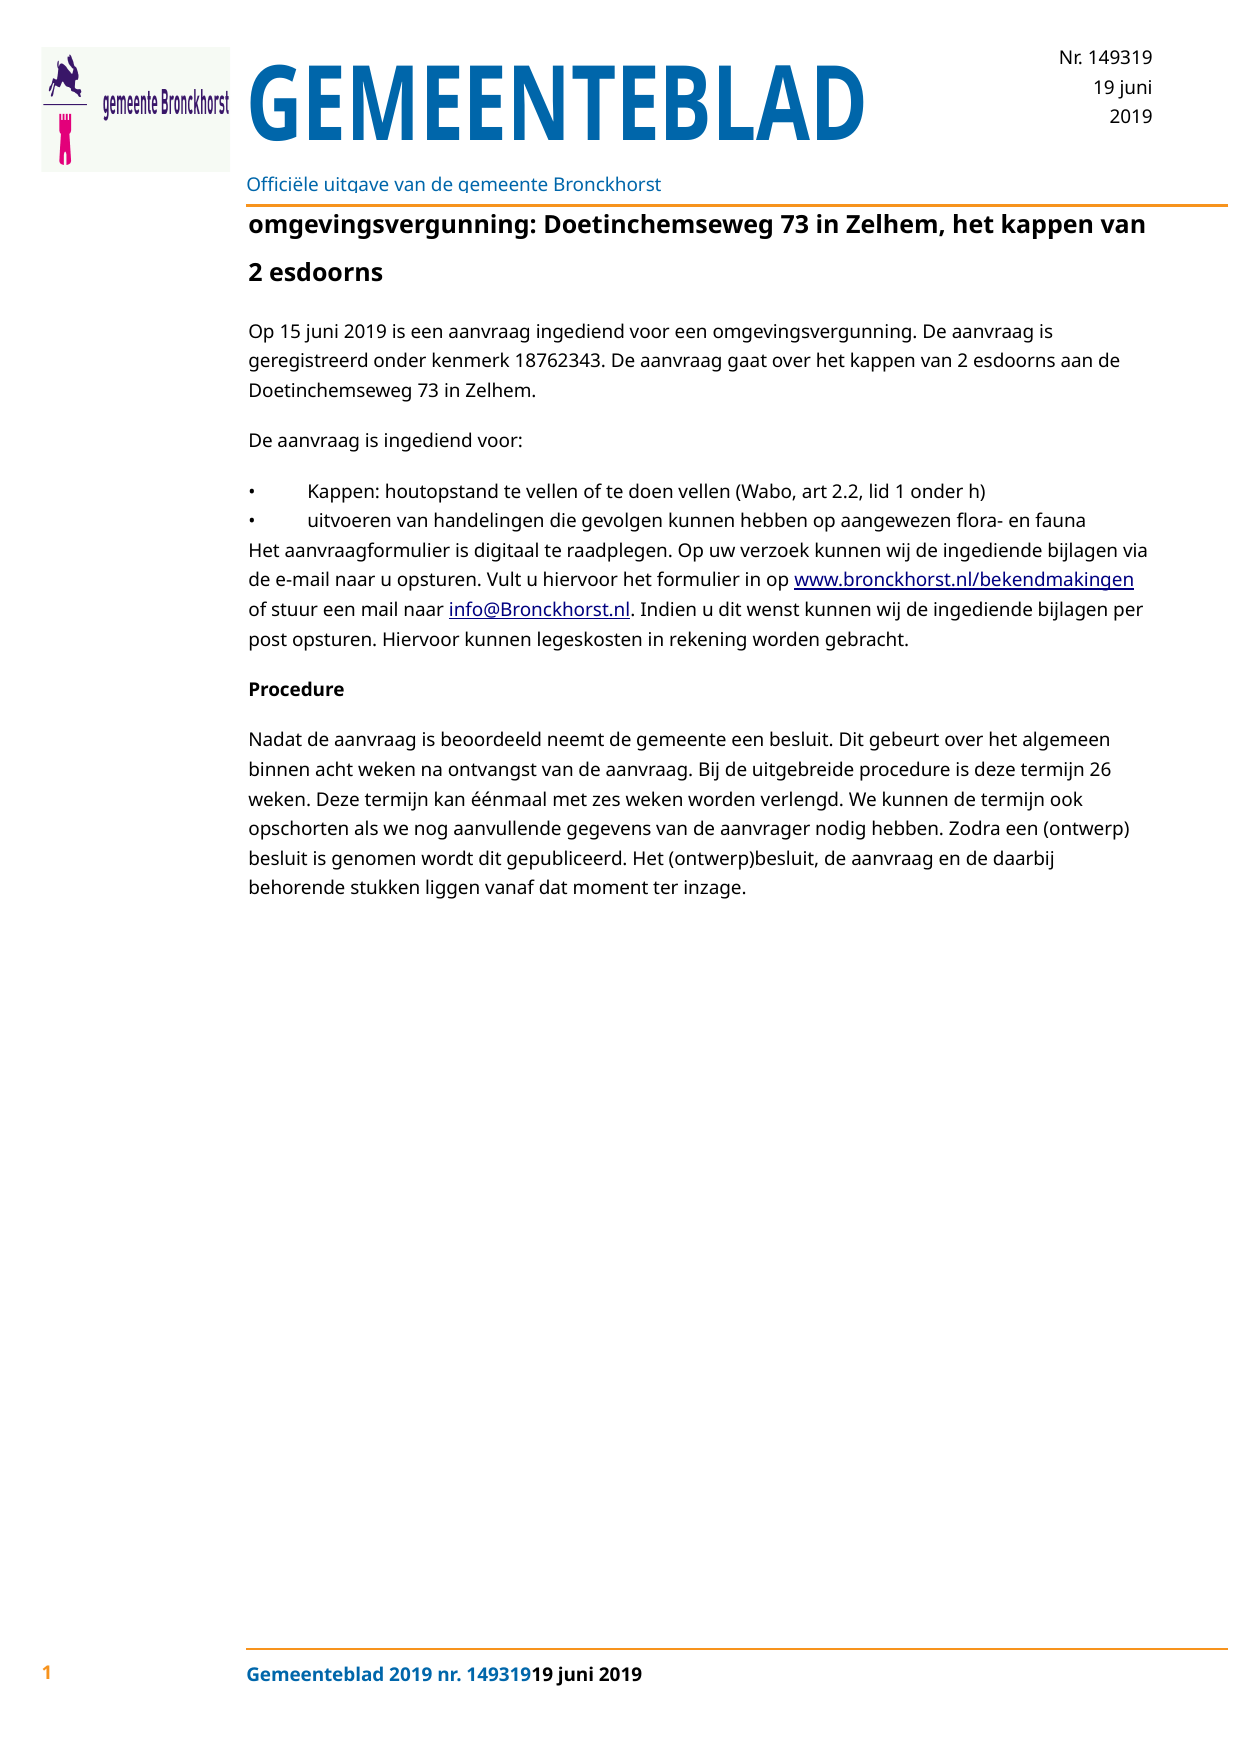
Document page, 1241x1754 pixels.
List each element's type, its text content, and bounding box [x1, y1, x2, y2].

picture [41, 47, 231, 172]
text Op 15 juni 2019 is een aanvraag ingediend voor een omgevingsvergunning. De aanvraag is geregistreerd onder kenmerk 18762343. De aanvraag gaat over het kappen van 2 esdoorns aan de Doetinchemseweg 73 in Zelhem. [248, 318, 1152, 403]
text omgevingsvergunning: Doetinchemseweg 73 in Zelhem, het kappen van 2 esdoorns [248, 207, 1152, 288]
list uitvoeren van handelingen die gevolgen kunnen hebben op aangewezen flora- en fauna [248, 507, 1152, 533]
list Kappen: houtopstand te vellen of te doen vellen (Wabo, art 2.2, lid 1 onder h) [248, 478, 1152, 504]
text Het aanvraagformulier is digitaal te raadplegen. Op uw verzoek kunnen wij de ingediende bijlagen via de e-mail naar u opsturen. Vult u hiervoor het formulier in op www.bronckhorst.nl/bekendmakingen of stuur een mail naar info@Bronckhorst.nl. Indien u dit wenst kunnen wij de ingediende bijlagen per post opsturen. Hiervoor kunnen legeskosten in rekening worden gebracht. [248, 537, 1152, 652]
text Nadat de aanvraag is beoordeeld neemt de gemeente een besluit. Dit gebeurt over het algemeen binnen acht weken na ontvangst van de aanvraag. Bij de uitgebreide procedure is deze termijn 26 weken. Deze termijn kan éénmaal met zes weken worden verlengd. We kunnen de termijn ook opschorten als we nog aanvullende gegevens van de aanvrager nodig hebben. Zodra een (ontwerp) besluit is genomen wordt dit gepubliceerd. Het (ontwerp)besluit, de aanvraag en de daarbij behorende stukken liggen vanaf dat moment ter inzage. [248, 727, 1152, 900]
text Procedure [248, 676, 1152, 702]
text De aanvraag is ingediend voor: [248, 427, 1152, 453]
